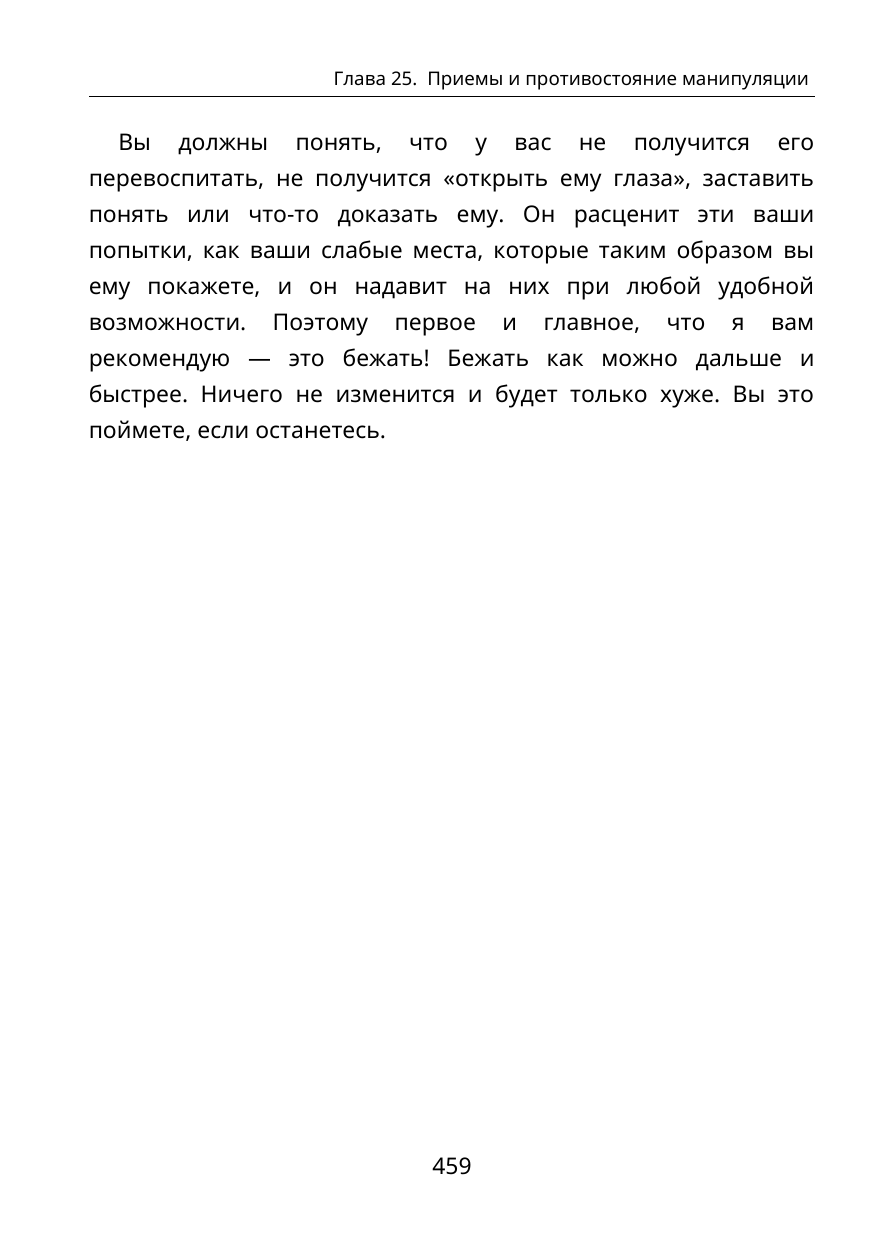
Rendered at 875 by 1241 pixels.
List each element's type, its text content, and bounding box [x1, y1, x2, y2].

text Вы должны понять, что у вас не получится его перевоспитать, не получится «открыть ему глаза», заставить понять или что-то доказать ему. Он расценит эти ваши попытки, как ваши слабые места, которые таким образом вы ему покажете, и он надавит на них при любой удобной возможности. Поэтому первое и главное, что я вам рекомендую — это бежать! Бежать как можно дальше и быстрее. Ничего не изменится и будет только хуже. Вы это поймете, если останетесь. [88, 126, 815, 445]
